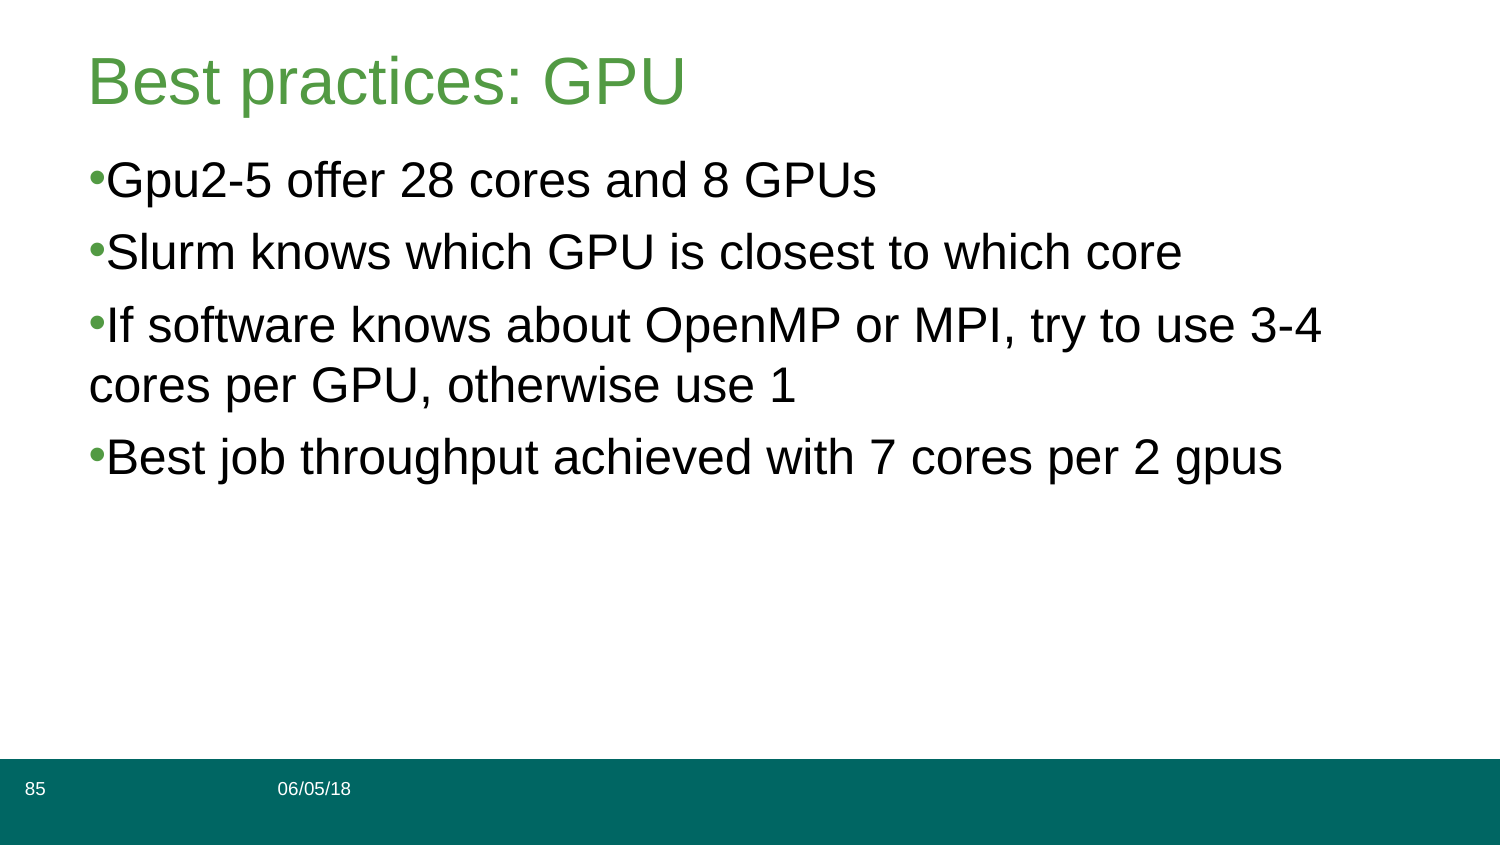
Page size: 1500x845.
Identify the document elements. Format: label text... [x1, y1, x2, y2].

title Best practices: GPU [87, 37, 1426, 132]
list Gpu2-5 offer 28 cores and 8 GPUs Slurm knows which GPU is closest to which core If software knows about OpenMP or MPI, try to use 3-4 cores per GPU, otherwise use 1 Best job throughput achieved with 7 cores per 2 gpus [88, 147, 1381, 683]
text_box [24, 776, 76, 799]
text_box 06/05/18 [277, 776, 553, 799]
